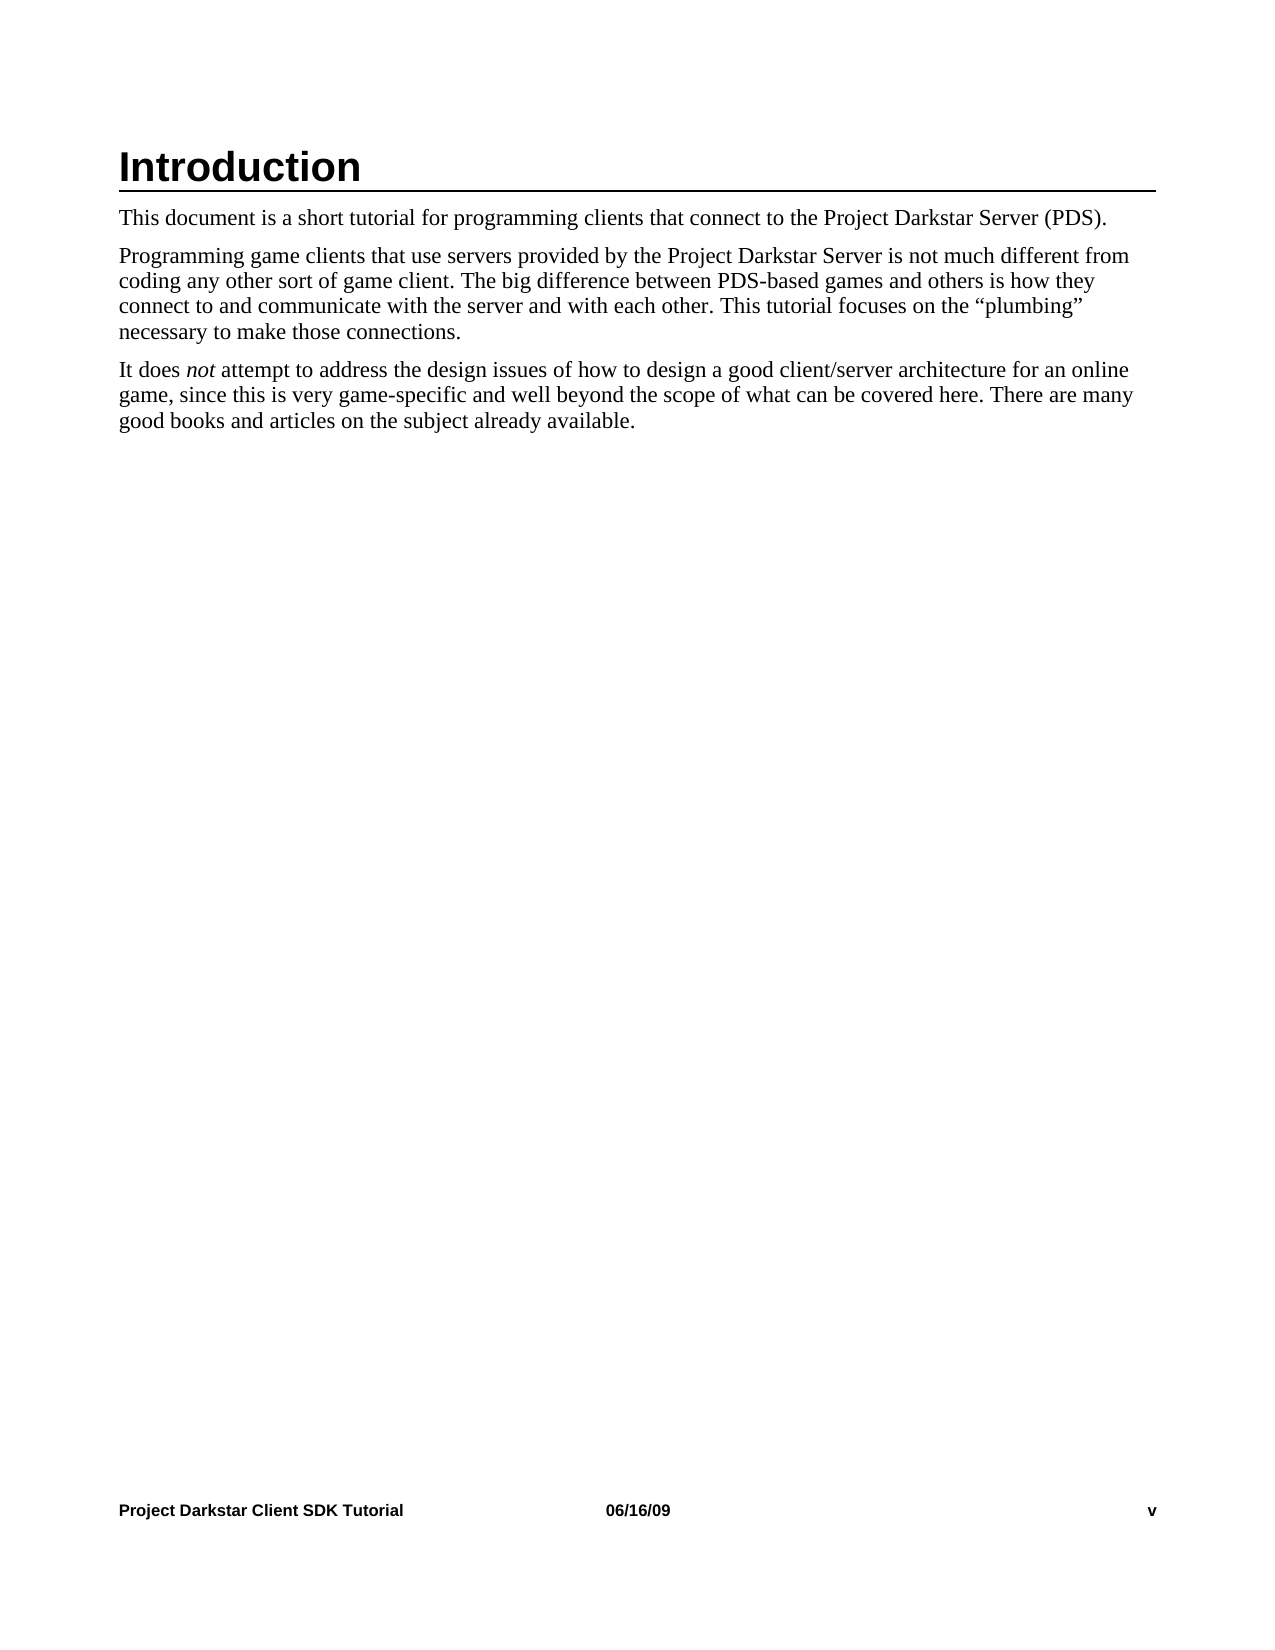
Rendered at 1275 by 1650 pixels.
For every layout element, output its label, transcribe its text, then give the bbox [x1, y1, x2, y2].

text It does not attempt to address the design issues of how to design a good client/server architecture for an online game, since this is very game-specific and well beyond the scope of what can be covered here. There are many good books and articles on the subject already available. [118, 357, 1156, 433]
text This document is a short tutorial for programming clients that connect to the Project Darkstar Server (PDS). [118, 205, 1156, 230]
text Programming game clients that use servers provided by the Project Darkstar Server is not much different from coding any other sort of game client. The big difference between PDS-based games and others is how they connect to and communicate with the server and with each other. This tutorial focuses on the “plumbing” necessary to make those connections. [118, 243, 1156, 344]
subtitle Introduction [118, 143, 1156, 192]
